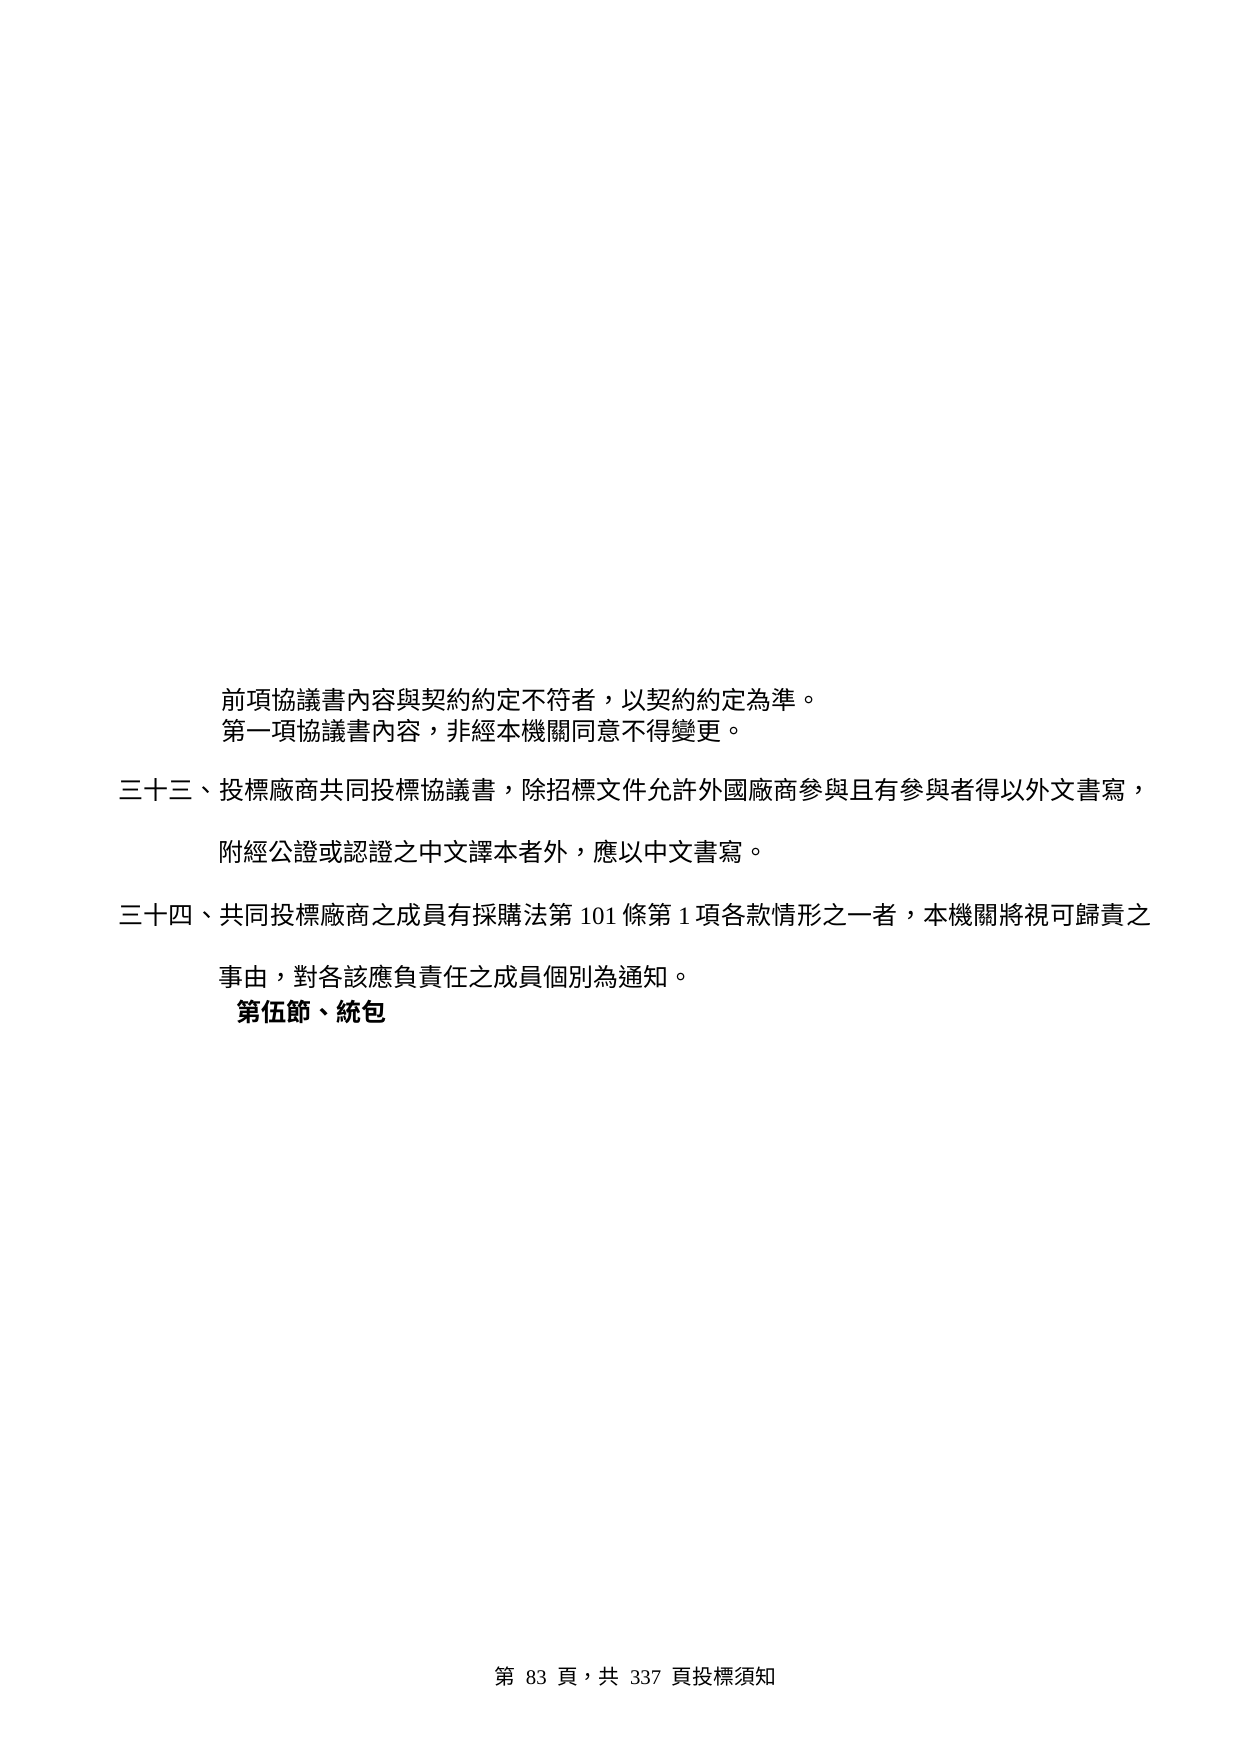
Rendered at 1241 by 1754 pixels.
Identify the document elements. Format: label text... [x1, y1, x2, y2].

text 第伍節、統包 [236, 997, 1152, 1028]
text 三十三、投標廠商共同投標協議書，除招標文件允許外國廠商參與且有參與者得以外文書寫，附經公證或認證之中文譯本者外，應以中文書寫。 [118, 747, 1152, 872]
text 前項協議書內容與契約約定不符者，以契約約定為準。 [217, 684, 1152, 716]
text 三十四、共同投標廠商之成員有採購法第101條第1項各款情形之一者，本機關將視可歸責之事由，對各該應負責任之成員個別為通知。 [118, 872, 1152, 997]
text 第一項協議書內容，非經本機關同意不得變更。 [217, 716, 1152, 747]
